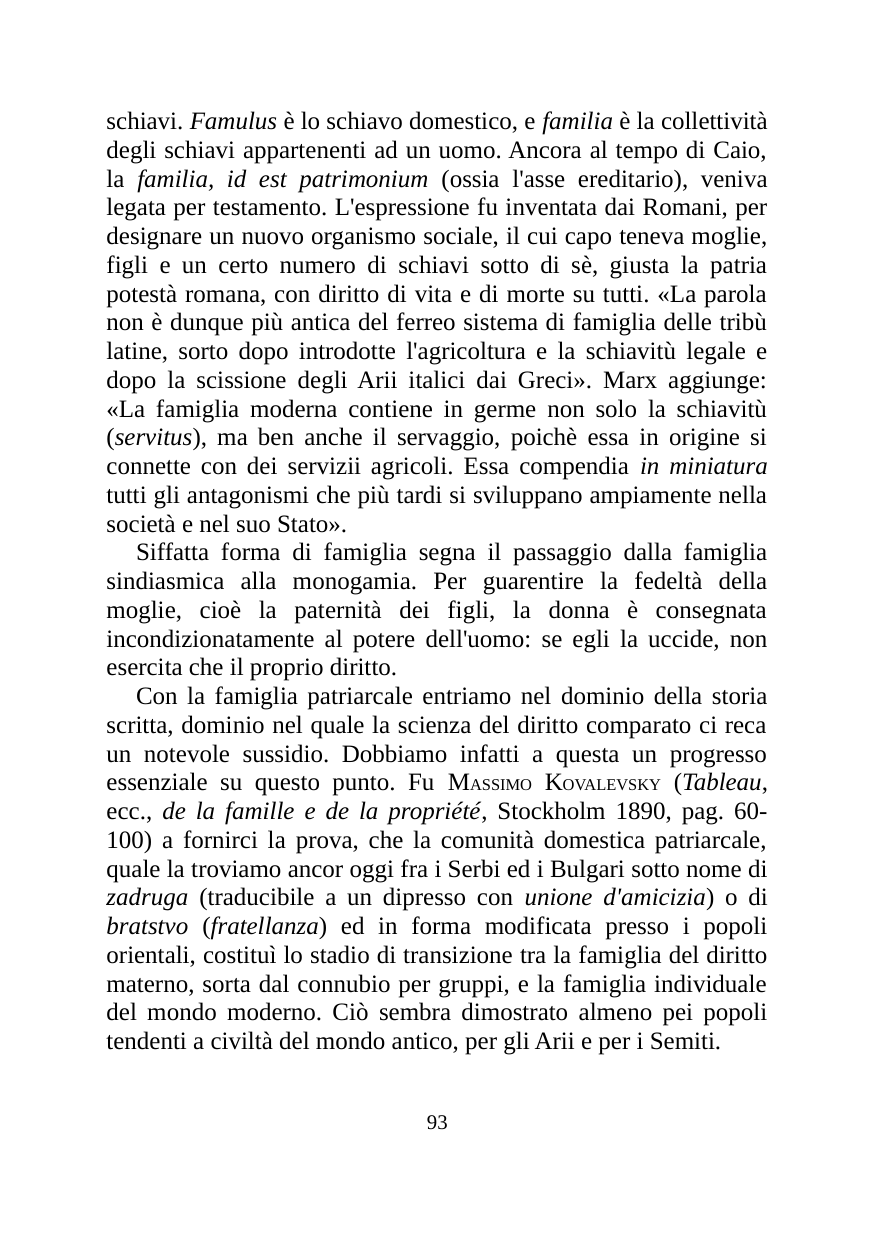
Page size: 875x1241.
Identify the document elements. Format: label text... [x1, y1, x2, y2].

text Con la famiglia patriarcale entriamo nel dominio della storia scritta, dominio nel quale la scienza del diritto comparato ci reca un notevole sussidio. Dobbiamo infatti a questa un progresso essenziale su questo punto. Fu Massimo Kovalevsky (Tableau, ecc., de la famille e de la propriété, Stockholm 1890, pag. 60-100) a fornirci la prova, che la comunità domestica patriarcale, quale la troviamo ancor oggi fra i Serbi ed i Bulgari sotto nome di zadruga (traducibile a un dipresso con unione d'amicizia) o di bratstvo (fratellanza) ed in forma modificata presso i popoli orientali, costituì lo stadio di transizione tra la famiglia del diritto materno, sorta dal connubio per gruppi, e la famiglia individuale del mondo moderno. Ciò sembra dimostrato almeno pei popoli tendenti a civiltà del mondo antico, per gli Arii e per i Semiti. [106, 681, 768, 1055]
text schiavi. Famulus è lo schiavo domestico, e familia è la collettività degli schiavi appartenenti ad un uomo. Ancora al tempo di Caio, la familia, id est patrimonium (ossia l'asse ereditario), veniva legata per testamento. L'espressione fu inventata dai Romani, per designare un nuovo organismo sociale, il cui capo teneva moglie, figli e un certo numero di schiavi sotto di sè, giusta la patria potestà romana, con diritto di vita e di morte su tutti. «La parola non è dunque più antica del ferreo sistema di famiglia delle tribù latine, sorto dopo introdotte l'agricoltura e la schiavitù legale e dopo la scissione degli Arii italici dai Greci». Marx aggiunge: «La famiglia moderna contiene in germe non solo la schiavitù (servitus), ma ben anche il servaggio, poichè essa in origine si connette con dei servizii agricoli. Essa compendia in miniatura tutti gli antagonismi che più tardi si sviluppano ampiamente nella società e nel suo Stato». [106, 106, 768, 537]
text Siffatta forma di famiglia segna il passaggio dalla famiglia sindiasmica alla monogamia. Per guarentire la fedeltà della moglie, cioè la paternità dei figli, la donna è consegnata incondizionatamente al potere dell'uomo: se egli la uccide, non esercita che il proprio diritto. [106, 537, 768, 681]
